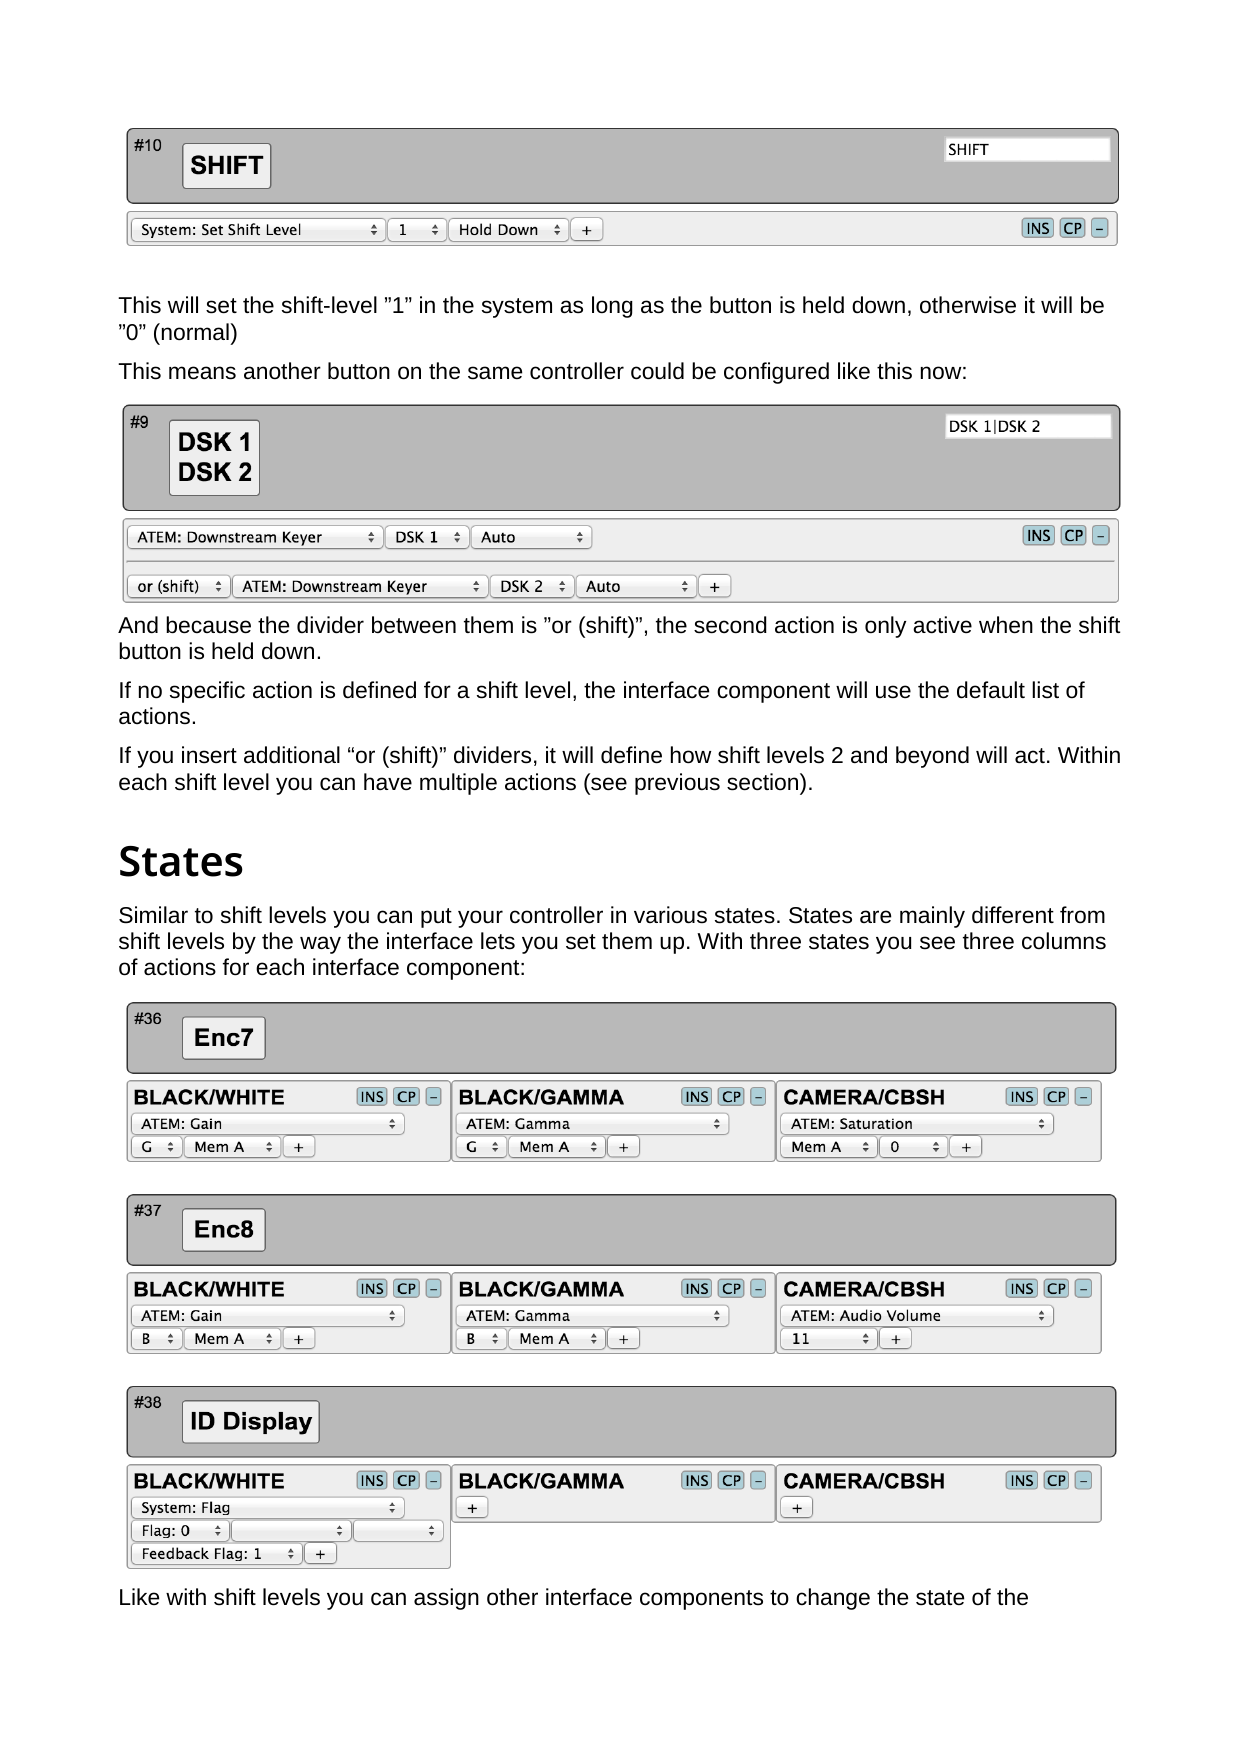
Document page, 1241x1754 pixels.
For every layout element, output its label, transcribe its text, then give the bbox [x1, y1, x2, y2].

text This will set the shift-level ”1” in the system as long as the button is held down, otherwise it will be ”0” (normal) [118, 292, 1122, 345]
picture [118, 118, 1123, 254]
text If you insert additional “or (shift)” dividers, it will define how shift levels 2 and beyond will act. Within each shift level you can have multiple actions (see previous section). [118, 742, 1122, 795]
text Like with shift levels you can assign other interface components to change the state of the [118, 1584, 1122, 1610]
text If no specific action is defined for a shift level, the interface component will use the default list of actions. [118, 677, 1122, 729]
text And because the divider between them is ”or (shift)”, the second action is only active when the shift button is held down. [118, 612, 1122, 664]
text Similar to shift levels you can put your controller in various states. States are mainly different from shift levels by the way the interface lets you set them up. With three states you see three columns of actions for each interface component: [118, 902, 1122, 981]
text This means another button on the same controller could be configured like this now: [118, 358, 1122, 384]
picture [118, 396, 1123, 612]
picture [118, 993, 1123, 1584]
subtitle States [118, 832, 1122, 889]
